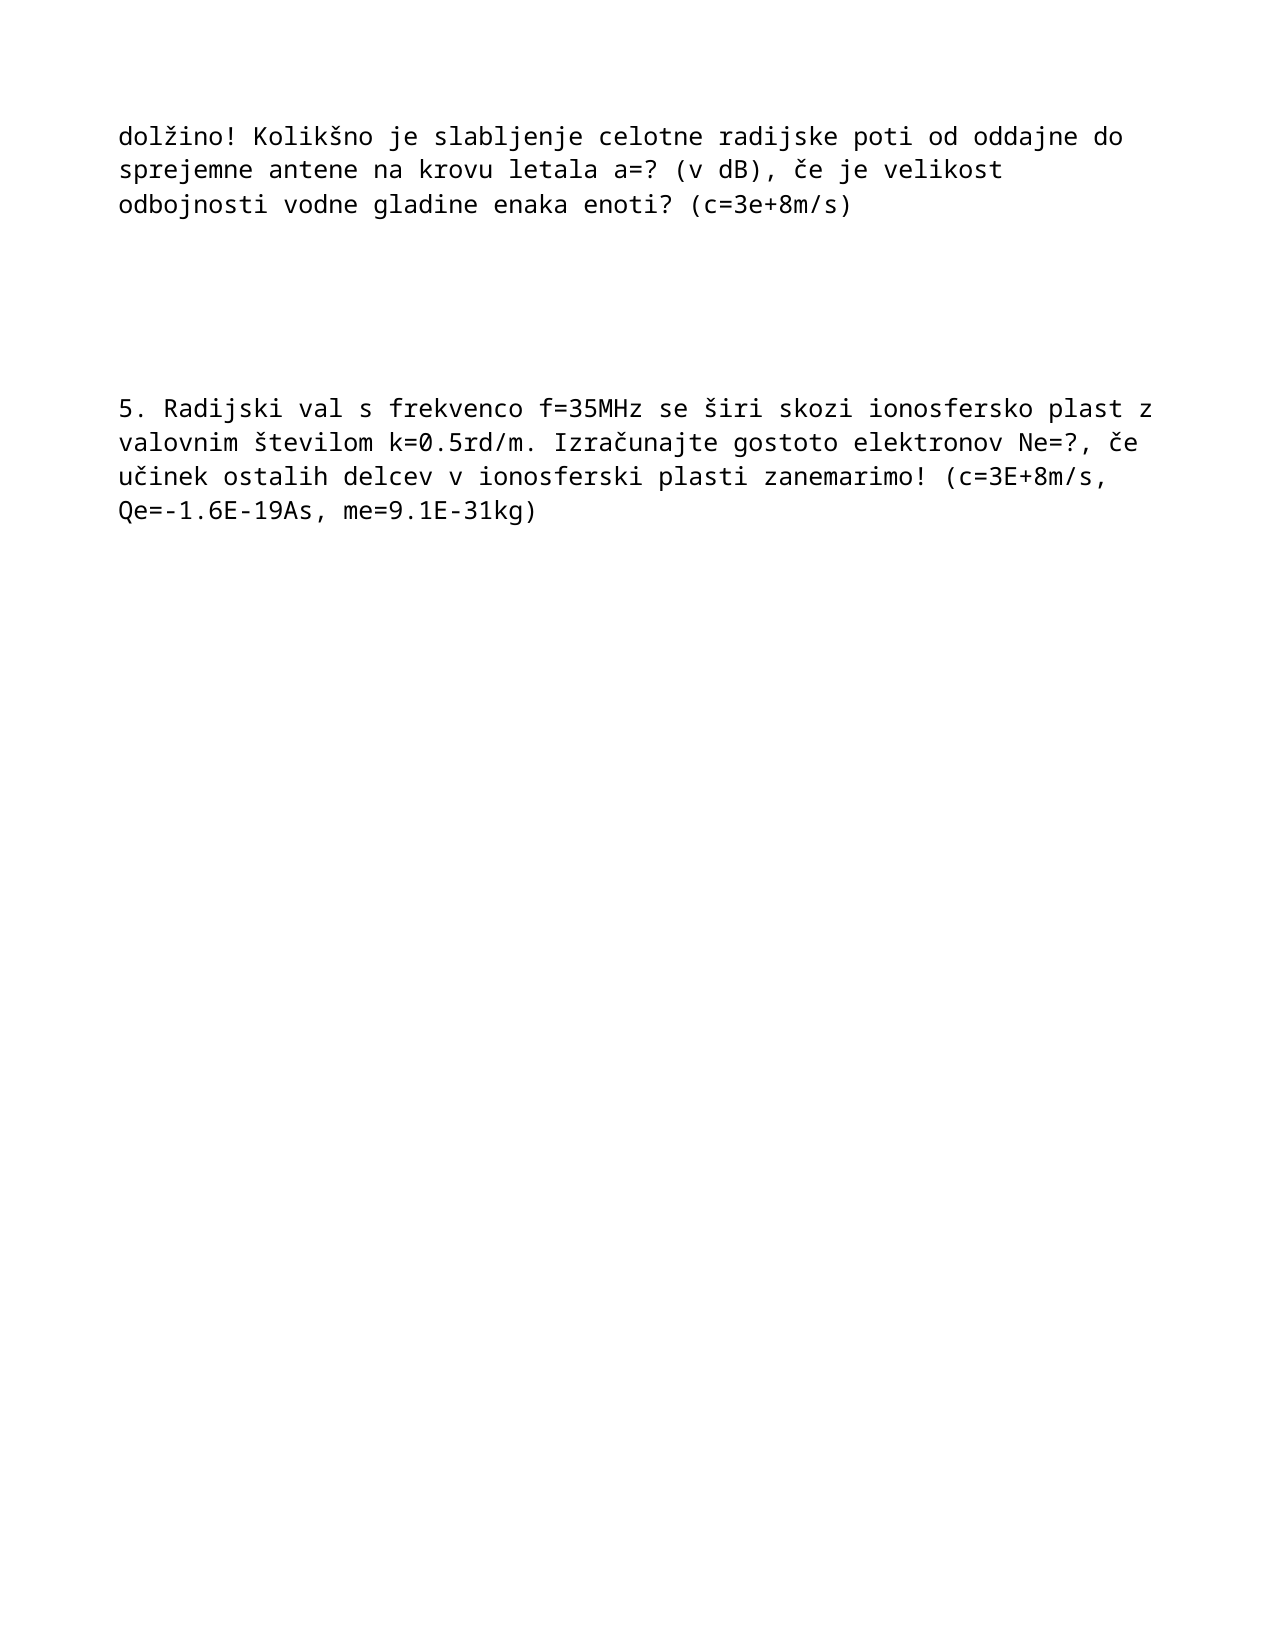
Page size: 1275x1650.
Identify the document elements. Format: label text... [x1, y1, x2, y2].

text 5. Radijski val s frekvenco f=35MHz se širi skozi ionosfersko plast z valovnim številom k=0.5rd/m. Izračunajte gostoto elektronov Ne=?, če učinek ostalih delcev v ionosferski plasti zanemarimo! (c=3E+8m/s, Qe=-1.6E-19As, me=9.1E-31kg) [118, 391, 1157, 527]
text dolžino! Kolikšno je slabljenje celotne radijske poti od oddajne do sprejemne antene na krovu letala a=? (v dB), če je velikost odbojnosti vodne gladine enaka enoti? (c=3e+8m/s) [118, 118, 1157, 220]
